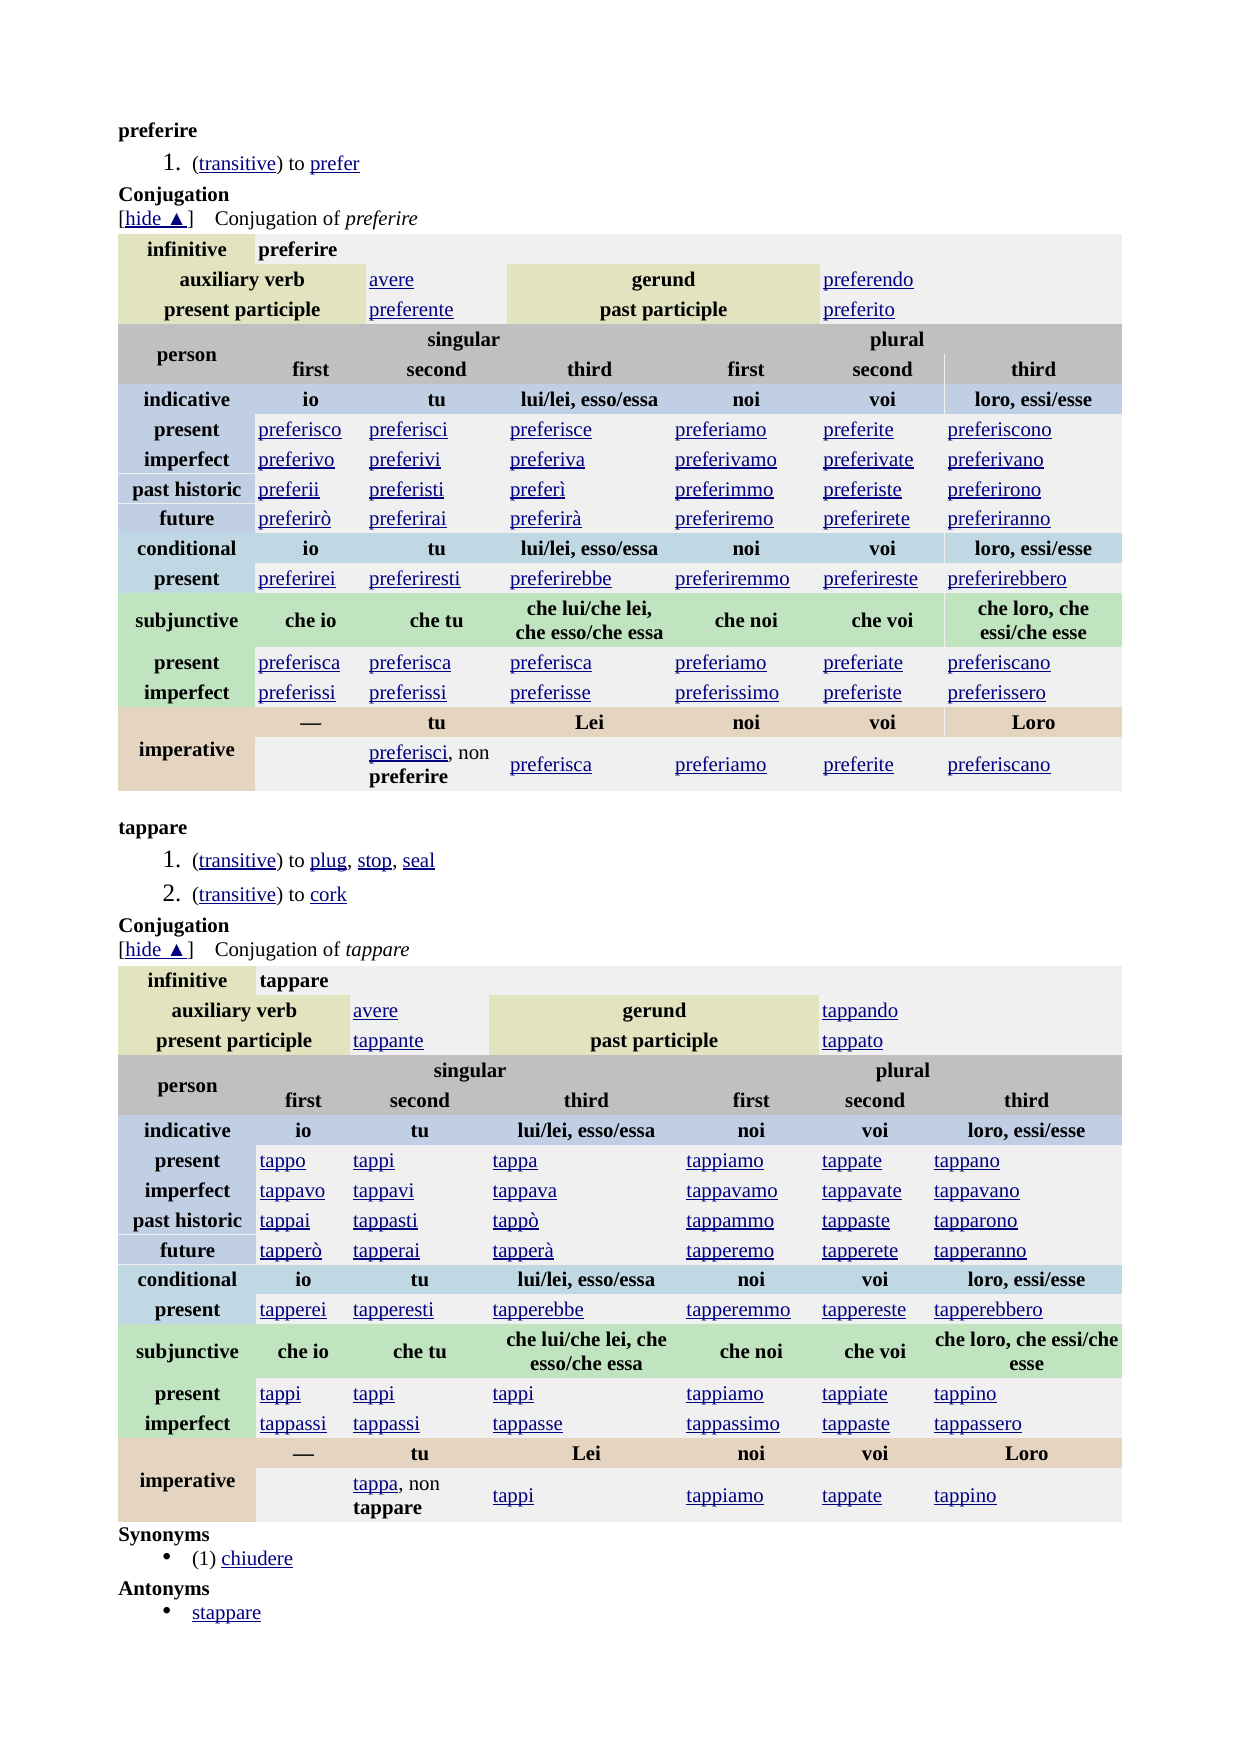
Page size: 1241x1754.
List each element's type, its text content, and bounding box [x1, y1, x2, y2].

table_cell tappiamo [683, 1378, 819, 1408]
table_cell tappavate [819, 1175, 931, 1205]
table_cell singular [256, 1055, 683, 1085]
table_cell past participle [507, 294, 820, 324]
table_cell voi [820, 707, 944, 737]
table_cell tu [366, 707, 507, 737]
table_cell future [118, 1235, 256, 1264]
table_cell preferiresti [366, 563, 507, 593]
text tappare [118, 815, 1122, 839]
table_cell noi [672, 533, 820, 563]
table_cell preferirò [255, 504, 366, 533]
list stappare [162, 1600, 1122, 1625]
table_cell — [256, 1438, 350, 1468]
table_cell preferiamo [672, 647, 820, 677]
table_cell tappano [931, 1145, 1122, 1175]
table_cell lui/lei, esso/essa [489, 1115, 683, 1145]
table_cell subjunctive [118, 1324, 256, 1378]
table_cell tapparono [931, 1205, 1122, 1234]
table_cell tappò [489, 1205, 683, 1234]
table_cell third [931, 1085, 1122, 1115]
table_cell conditional [118, 1265, 256, 1294]
table_cell plural [672, 324, 1122, 354]
table_cell indicative [118, 1115, 256, 1145]
table_cell preferimmo [672, 474, 820, 503]
table_cell preferisca [507, 647, 672, 677]
table_cell preferite [820, 737, 944, 791]
table_cell preferiamo [672, 414, 820, 444]
table_cell indicative [118, 384, 255, 414]
table_cell tappava [489, 1175, 683, 1205]
table_cell imperfect [118, 1175, 256, 1205]
table_cell subjunctive [118, 593, 255, 647]
table_cell tappate [819, 1468, 931, 1522]
table_header [350, 966, 489, 995]
table_cell imperfect [118, 677, 255, 707]
table_cell tapperai [350, 1235, 489, 1264]
table_cell lui/lei, esso/essa [507, 384, 672, 414]
table_cell preferiremmo [672, 563, 820, 593]
table_cell conditional [118, 533, 255, 563]
table_cell che io [256, 1324, 350, 1378]
table_cell preferiva [507, 444, 672, 473]
table_cell tu [350, 1438, 489, 1468]
table_cell gerund [507, 264, 820, 294]
table_cell [256, 1468, 350, 1522]
table_cell preferisca [507, 737, 672, 791]
table_cell voi [820, 384, 944, 414]
table_cell preferì [507, 474, 672, 503]
table_cell tappi [350, 1378, 489, 1408]
table_cell second [350, 1085, 489, 1115]
table_cell preferivate [820, 444, 944, 473]
table_cell preferirete [820, 504, 944, 533]
subtitle Antonyms [118, 1576, 1122, 1600]
table_cell imperfect [118, 444, 255, 473]
table_cell io [255, 384, 366, 414]
table_cell preferiscano [945, 737, 1122, 791]
table_cell tappiate [819, 1378, 931, 1408]
table_cell preferiscano [945, 647, 1122, 677]
table_cell tu [350, 1265, 489, 1294]
text [hide ▲] Conjugation of tappare [118, 937, 1122, 961]
table_header infinitive [118, 966, 256, 995]
table_cell present [118, 1145, 256, 1175]
table_cell preferisse [507, 677, 672, 707]
table_cell io [256, 1115, 350, 1145]
table_cell preferissero [945, 677, 1122, 707]
table_cell tapperò [256, 1235, 350, 1264]
table_cell io [255, 533, 366, 563]
list (transitive) to prefer [162, 147, 1122, 176]
table_cell noi [683, 1265, 819, 1294]
table_cell preferirai [366, 504, 507, 533]
table_cell noi [683, 1115, 819, 1145]
table_cell preferirei [255, 563, 366, 593]
table_cell tappi [350, 1145, 489, 1175]
table_cell tappavamo [683, 1175, 819, 1205]
table_header tappare [256, 966, 350, 995]
table_cell — [255, 707, 366, 737]
table_header [819, 966, 1122, 995]
table_cell lui/lei, esso/essa [507, 533, 672, 563]
table_cell tappammo [683, 1205, 819, 1234]
subtitle Conjugation [118, 181, 1122, 206]
table_cell loro, essi/esse [931, 1115, 1122, 1145]
table_cell che voi [819, 1324, 931, 1378]
table_cell past historic [118, 1205, 256, 1234]
table_cell first [255, 354, 366, 384]
table_cell noi [672, 707, 820, 737]
table_cell tappavo [256, 1175, 350, 1205]
table_cell tappino [931, 1378, 1122, 1408]
table_cell tapperesti [350, 1294, 489, 1324]
table_cell preferente [366, 294, 507, 324]
table_cell preferito [820, 294, 1122, 324]
table_cell tapperemo [683, 1235, 819, 1264]
table_cell first [683, 1085, 819, 1115]
table_cell voi [820, 533, 944, 563]
table_cell second [366, 354, 507, 384]
table_cell tappassero [931, 1408, 1122, 1438]
table_cell imperative [118, 707, 255, 791]
table_cell preferireste [820, 563, 944, 593]
table_cell second [819, 1085, 931, 1115]
table_cell tappando [819, 995, 1122, 1025]
table_cell tappavi [350, 1175, 489, 1205]
table_cell tappassi [256, 1408, 350, 1438]
table_cell third [489, 1085, 683, 1115]
table_cell avere [350, 995, 489, 1025]
table_cell preferiste [820, 677, 944, 707]
table_header [820, 234, 1122, 264]
subtitle Synonyms [118, 1522, 1122, 1546]
table_cell present [118, 414, 255, 444]
table_cell tapperemmo [683, 1294, 819, 1324]
table_cell tappo [256, 1145, 350, 1175]
table_cell che loro, che essi/che esse [945, 593, 1122, 647]
table_cell preferissimo [672, 677, 820, 707]
table_cell tapperanno [931, 1235, 1122, 1264]
table_cell past historic [118, 474, 255, 503]
table_cell preferii [255, 474, 366, 503]
table_cell preferirebbe [507, 563, 672, 593]
table_cell third [507, 354, 672, 384]
table_cell preferiamo [672, 737, 820, 791]
table_cell auxiliary verb [118, 995, 350, 1025]
subtitle Conjugation [118, 913, 1122, 937]
table_cell tapperebbero [931, 1294, 1122, 1324]
table_cell imperative [118, 1438, 256, 1522]
table_cell loro, essi/esse [945, 533, 1122, 563]
table_cell noi [683, 1438, 819, 1468]
table_cell che tu [350, 1324, 489, 1378]
table_cell tu [366, 384, 507, 414]
table_cell tappate [819, 1145, 931, 1175]
table_cell tu [350, 1115, 489, 1145]
table_cell preferivano [945, 444, 1122, 473]
text preferire [118, 118, 1122, 142]
table_cell second [820, 354, 944, 384]
table_cell future [118, 504, 255, 533]
table_cell preferivi [366, 444, 507, 473]
table_cell preferiate [820, 647, 944, 677]
table_cell third [945, 354, 1122, 384]
table_cell che lui/che lei, che esso/che essa [507, 593, 672, 647]
table_cell Loro [931, 1438, 1122, 1468]
table_cell lui/lei, esso/essa [489, 1265, 683, 1294]
table_cell imperfect [118, 1408, 256, 1438]
table_cell che voi [820, 593, 944, 647]
table_cell preferiscono [945, 414, 1122, 444]
table_cell first [672, 354, 820, 384]
table_cell present participle [118, 294, 366, 324]
table_cell tappi [256, 1378, 350, 1408]
table_cell present [118, 647, 255, 677]
table_cell tappi [489, 1378, 683, 1408]
list (transitive) to cork [162, 878, 1122, 907]
table_cell preferisco [255, 414, 366, 444]
table_cell preferiranno [945, 504, 1122, 533]
table_cell tappasti [350, 1205, 489, 1234]
table_header [489, 966, 819, 995]
table_cell person [118, 324, 255, 384]
table_cell loro, essi/esse [945, 384, 1122, 414]
table_cell first [256, 1085, 350, 1115]
table_cell preferisti [366, 474, 507, 503]
text [hide ▲] Conjugation of preferire [118, 206, 1122, 229]
table_cell preferivamo [672, 444, 820, 473]
table_cell voi [819, 1265, 931, 1294]
table_cell Lei [507, 707, 672, 737]
table_cell preferiste [820, 474, 944, 503]
table_cell preferissi [366, 677, 507, 707]
table_cell preferite [820, 414, 944, 444]
table_cell tappaste [819, 1408, 931, 1438]
table_cell che noi [683, 1324, 819, 1378]
table_cell voi [819, 1115, 931, 1145]
table_cell voi [819, 1438, 931, 1468]
table_cell person [118, 1055, 256, 1115]
table_cell che io [255, 593, 366, 647]
table_cell avere [366, 264, 507, 294]
table_cell preferisca [366, 647, 507, 677]
table_cell che lui/che lei, che esso/che essa [489, 1324, 683, 1378]
table_cell tapperebbe [489, 1294, 683, 1324]
table_cell preferivo [255, 444, 366, 473]
table_cell tappa [489, 1145, 683, 1175]
table_cell preferirà [507, 504, 672, 533]
table_cell preferiremo [672, 504, 820, 533]
table_header [366, 234, 507, 264]
table_header [507, 234, 820, 264]
table_cell preferisca [255, 647, 366, 677]
table_cell io [256, 1265, 350, 1294]
table_cell tappassi [350, 1408, 489, 1438]
table_cell tapperà [489, 1235, 683, 1264]
table_cell tappai [256, 1205, 350, 1234]
table_header infinitive [118, 234, 255, 264]
table_cell preferendo [820, 264, 1122, 294]
table_cell loro, essi/esse [931, 1265, 1122, 1294]
table_cell che loro, che essi/che esse [931, 1324, 1122, 1378]
table_cell tappiamo [683, 1145, 819, 1175]
table_cell tappaste [819, 1205, 931, 1234]
list (transitive) to plug, stop, seal [162, 844, 1122, 872]
table_cell tappa, non tappare [350, 1468, 489, 1522]
table_cell noi [672, 384, 820, 414]
table_cell plural [683, 1055, 1122, 1085]
table_header preferire [255, 234, 366, 264]
table_cell past participle [489, 1025, 819, 1055]
table_cell tappereste [819, 1294, 931, 1324]
table_cell tappante [350, 1025, 489, 1055]
table_cell present [118, 1378, 256, 1408]
table_cell preferirebbero [945, 563, 1122, 593]
table_cell preferisci, non preferire [366, 737, 507, 791]
table_cell tapperei [256, 1294, 350, 1324]
table_cell gerund [489, 995, 819, 1025]
table_cell [255, 737, 366, 791]
table_cell tappato [819, 1025, 1122, 1055]
table_cell tappino [931, 1468, 1122, 1522]
table_cell tappassimo [683, 1408, 819, 1438]
table_cell tapperete [819, 1235, 931, 1264]
table_cell tu [366, 533, 507, 563]
table_cell present [118, 1294, 256, 1324]
table_cell present participle [118, 1025, 350, 1055]
list (1) chiudere [162, 1546, 1122, 1571]
table_cell auxiliary verb [118, 264, 366, 294]
table_cell tappi [489, 1468, 683, 1522]
table_cell preferirono [945, 474, 1122, 503]
table_cell tappiamo [683, 1468, 819, 1522]
table_cell preferisci [366, 414, 507, 444]
table_cell preferisce [507, 414, 672, 444]
table_cell Lei [489, 1438, 683, 1468]
table_cell che tu [366, 593, 507, 647]
table_cell singular [255, 324, 672, 354]
table_cell preferissi [255, 677, 366, 707]
table_cell Loro [945, 707, 1122, 737]
table_cell tappavano [931, 1175, 1122, 1205]
table_cell che noi [672, 593, 820, 647]
table_cell present [118, 563, 255, 593]
table_cell tappasse [489, 1408, 683, 1438]
